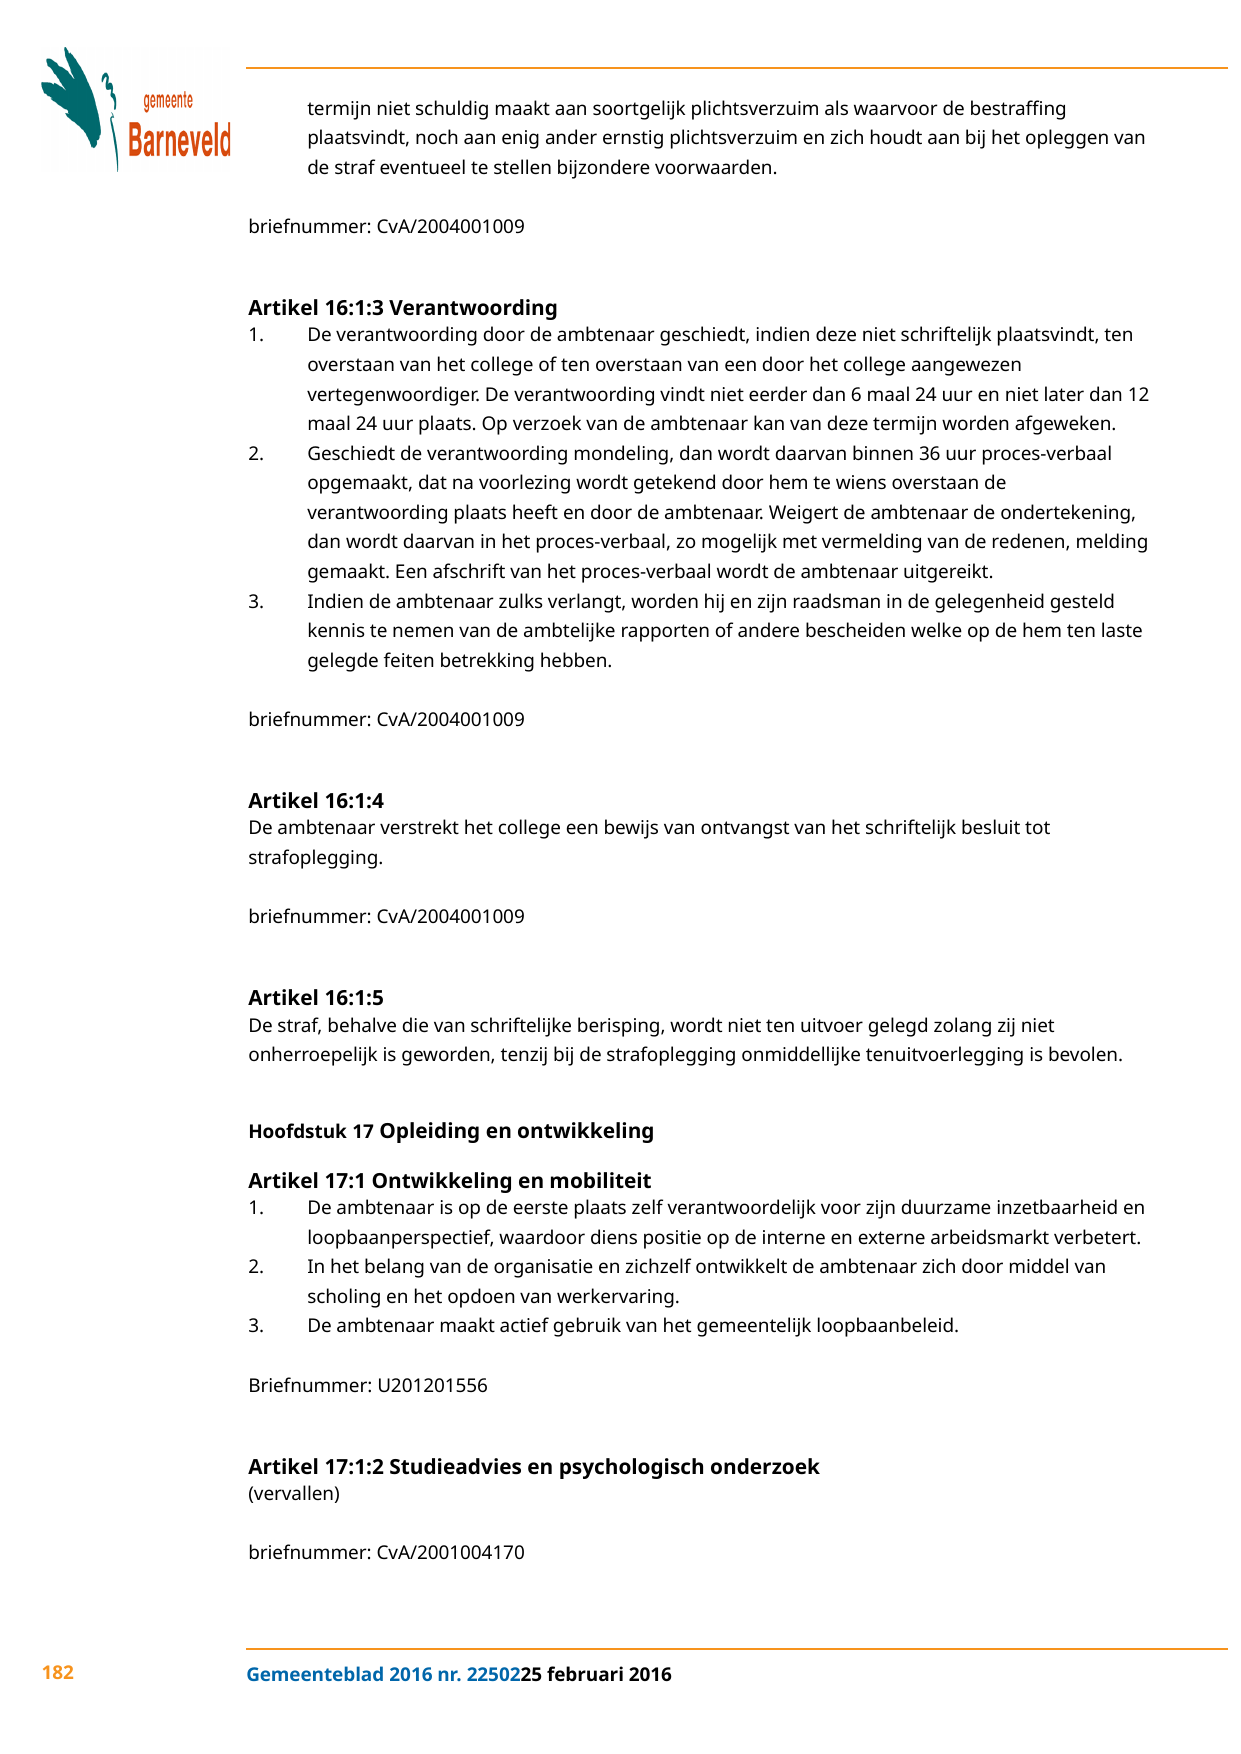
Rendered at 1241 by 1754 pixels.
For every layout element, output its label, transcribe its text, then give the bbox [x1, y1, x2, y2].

text briefnummer: CvA/2004001009 [248, 706, 1152, 732]
list De verantwoording door de ambtenaar geschiedt, indien deze niet schriftelijk plaatsvindt, ten overstaan van het college of ten overstaan van een door het college aangewezen vertegenwoordiger. De verantwoording vindt niet eerder dan 6 maal 24 uur en niet later dan 12 maal 24 uur plaats. Op verzoek van de ambtenaar kan van deze termijn worden afgeweken. [248, 322, 1152, 436]
text Artikel 16:1:3 Verantwoording [248, 293, 1152, 322]
text Artikel 17:1 Ontwikkeling en mobiliteit [248, 1166, 1152, 1194]
list Geschiedt de verantwoording mondeling, dan wordt daarvan binnen 36 uur proces-verbaal opgemaakt, dat na voorlezing wordt getekend door hem te wiens overstaan de verantwoording plaats heeft en door de ambtenaar. Weigert de ambtenaar de ondertekening, dan wordt daarvan in het proces-verbaal, zo mogelijk met vermelding van de redenen, melding gemaakt. Een afschrift van het proces-verbaal wordt de ambtenaar uitgereikt. [248, 440, 1152, 584]
picture [41, 47, 231, 172]
text Artikel 16:1:5 [248, 983, 1152, 1012]
list termijn niet schuldig maakt aan soortgelijk plichtsverzuim als waarvoor de bestraffing plaatsvindt, noch aan enig ander ernstig plichtsverzuim en zich houdt aan bij het opleggen van de straf eventueel te stellen bijzondere voorwaarden. [248, 95, 1152, 180]
text Briefnummer: U201201556 [248, 1372, 1152, 1397]
list In het belang van de organisatie en zichzelf ontwikkelt de ambtenaar zich door middel van scholing en het opdoen van werkervaring. [248, 1253, 1152, 1309]
text Hoofdstuk 17 Opleiding en ontwikkeling [248, 1117, 1152, 1145]
text (vervallen) [248, 1480, 1152, 1506]
list De ambtenaar is op de eerste plaats zelf verantwoordelijk voor zijn duurzame inzetbaarheid en loopbaanperspectief, waardoor diens positie op de interne en externe arbeidsmarkt verbetert. [248, 1194, 1152, 1249]
text briefnummer: CvA/2004001009 [248, 213, 1152, 239]
text Artikel 16:1:4 [248, 786, 1152, 814]
text Artikel 17:1:2 Studieadvies en psychologisch onderzoek [248, 1452, 1152, 1480]
text De ambtenaar verstrekt het college een bewijs van ontvangst van het schriftelijk besluit tot strafoplegging. [248, 814, 1152, 870]
text briefnummer: CvA/2004001009 [248, 903, 1152, 929]
text De straf, behalve die van schriftelijke berisping, wordt niet ten uitvoer gelegd zolang zij niet onherroepelijk is geworden, tenzij bij de strafoplegging onmiddellijke tenuitvoerlegging is bevolen. [248, 1012, 1152, 1067]
text briefnummer: CvA/2001004170 [248, 1539, 1152, 1565]
list Indien de ambtenaar zulks verlangt, worden hij en zijn raadsman in de gelegenheid gesteld kennis te nemen van de ambtelijke rapporten of andere bescheiden welke op de hem ten laste gelegde feiten betrekking hebben. [248, 588, 1152, 673]
list De ambtenaar maakt actief gebruik van het gemeentelijk loopbaanbeleid. [248, 1313, 1152, 1338]
